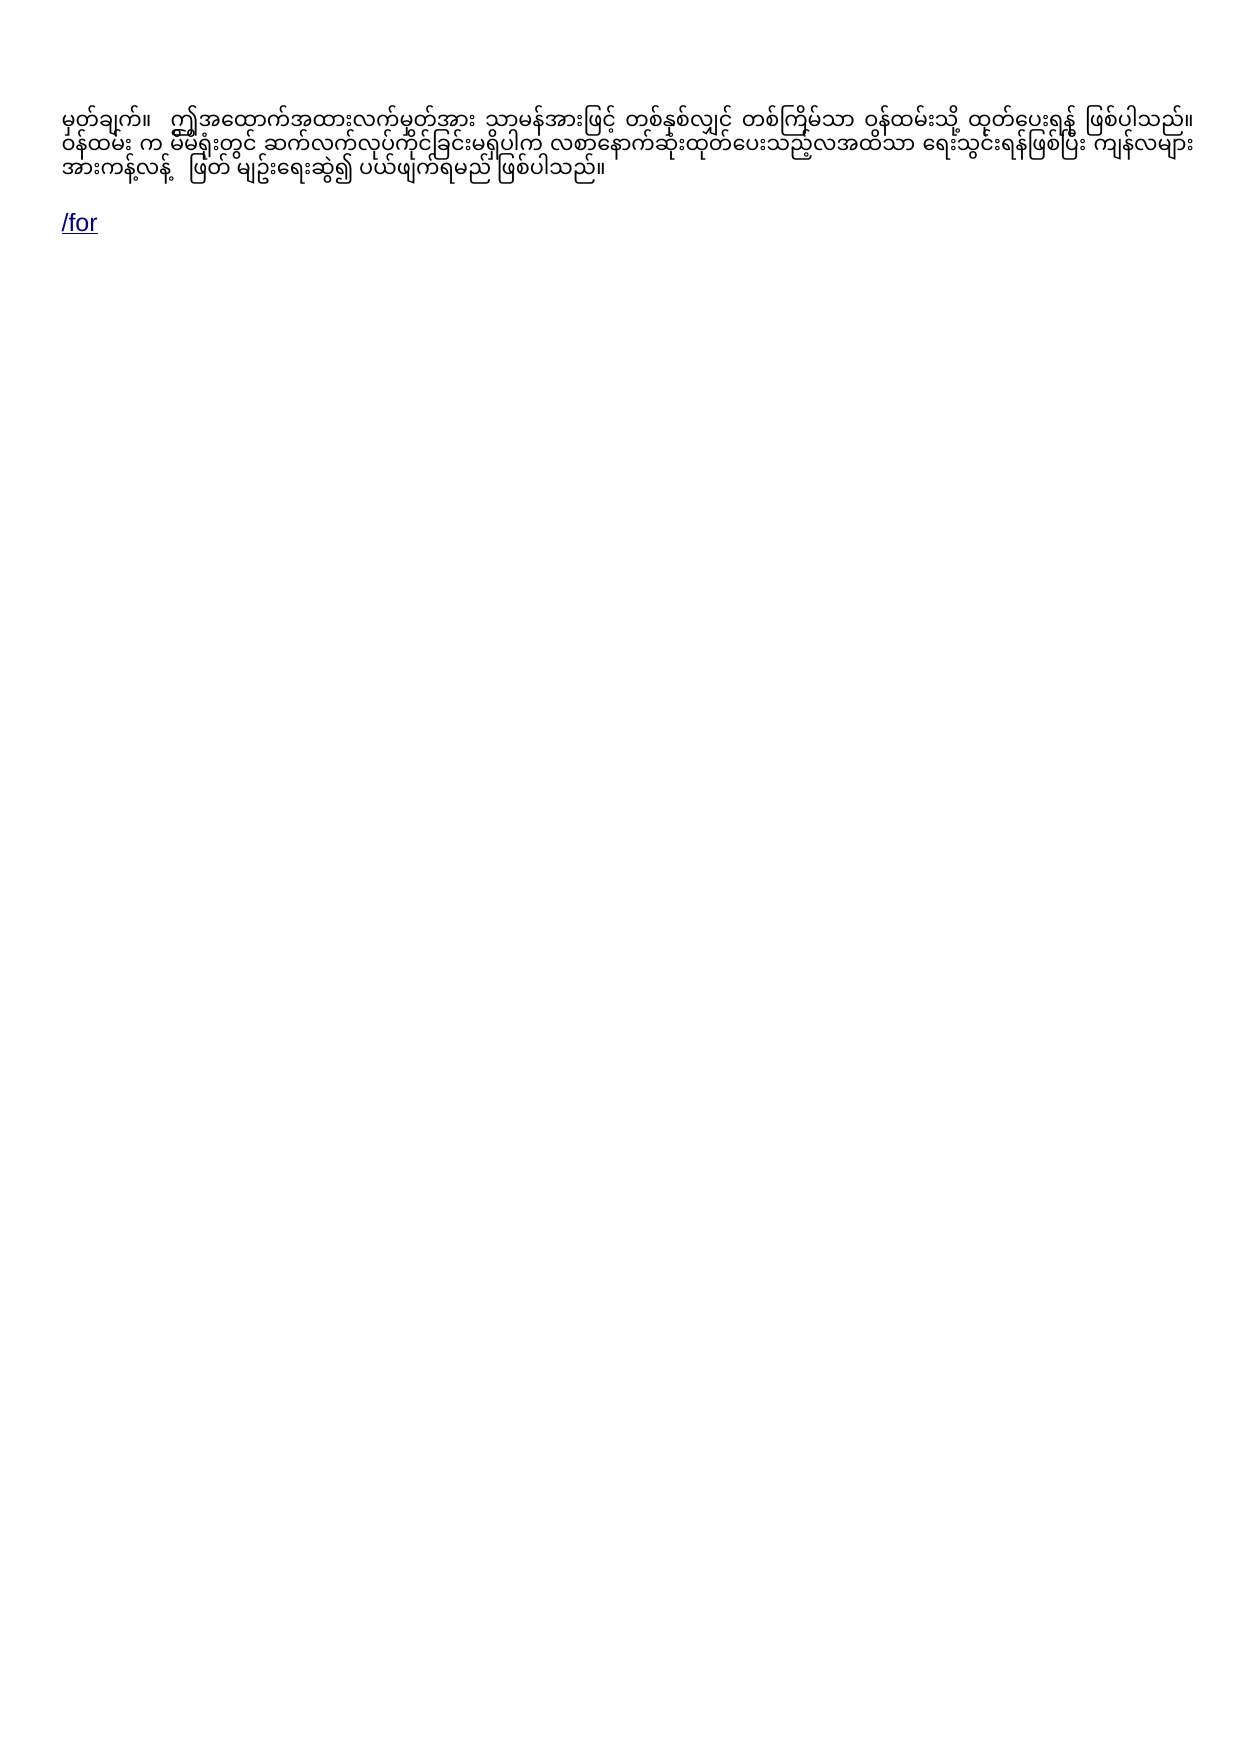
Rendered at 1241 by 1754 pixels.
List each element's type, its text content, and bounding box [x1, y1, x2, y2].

table_header မှတ်ချက်။ ဤအထောက်အထားလက်မှတ်အား သာမန်အားဖြင့် တစ်နှစ်လျှင် တစ်ကြိမ်သာ ဝန်ထမ်းသို့ ထုတ်‌ပေးရန် ဖြစ်ပါသည်။ ဝန်ထမ်း က မိမိရုံးတွင် ဆက်လက်လုပ်ကိုင်ခြင်းမရှိပါက လစာနောက်ဆုံးထုတ်ပေးသည့်လအထိသာ ရေးသွင်းရန်ဖြစ်ပြီး ကျန်လများအားကန့်လန့် ဖြတ် မျဥ်းရေးဆွဲ၍ ပယ်ဖျက်ရမည် ဖြစ်ပါသည်။ [61, 107, 1194, 208]
text /for [61, 208, 1194, 236]
